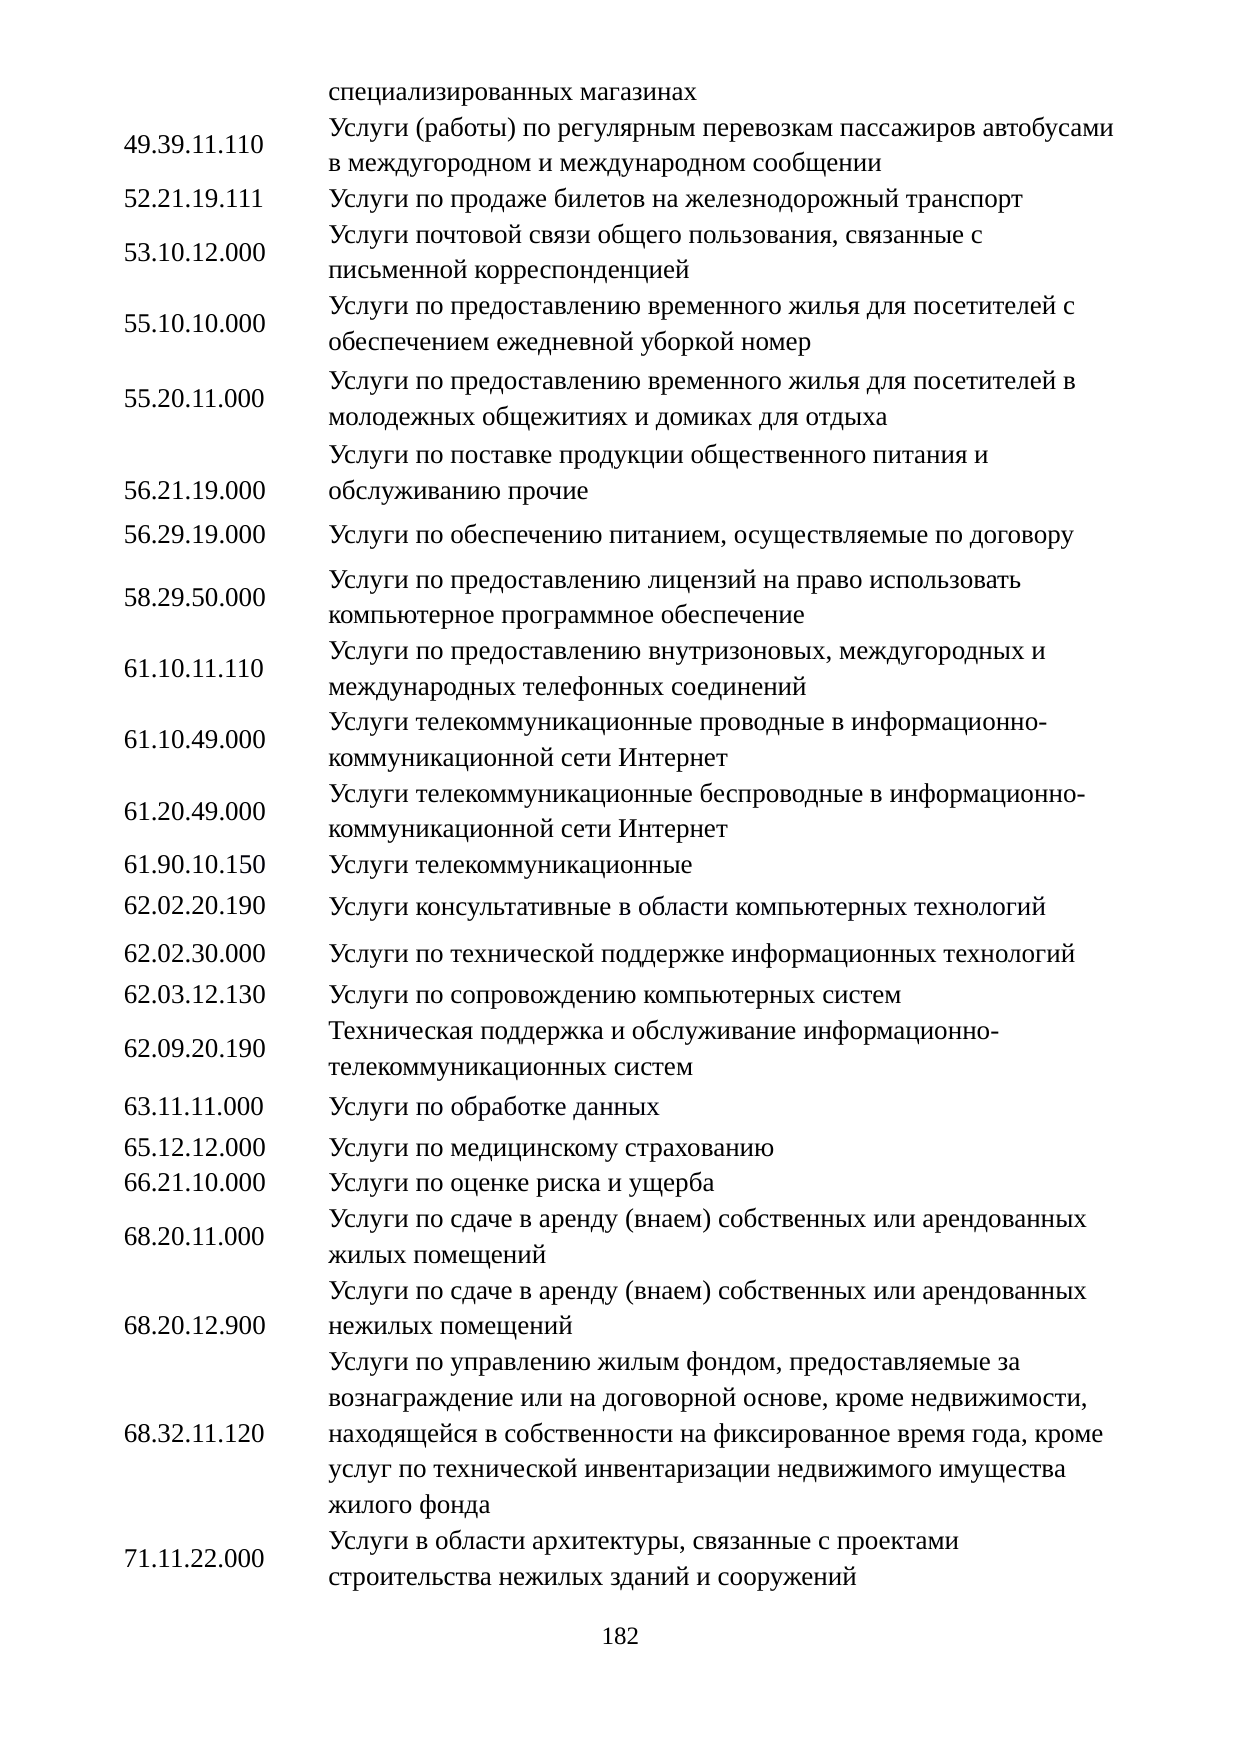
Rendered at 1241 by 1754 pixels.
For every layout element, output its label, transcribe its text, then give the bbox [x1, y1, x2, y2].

table_cell [120, 75, 325, 111]
table_cell 58.29.50.000 [120, 563, 325, 634]
table_cell Услуги по технической поддержке информационных технологий [325, 931, 1122, 978]
table_cell Услуги консультативные в области компьютерных технологий [325, 884, 1122, 931]
table_cell Услуги по оценке риска и ущерба [325, 1167, 1122, 1202]
table_cell Услуги по предоставлению временного жилья для посетителей с обеспечением ежедневной уборкой номер [325, 289, 1122, 361]
table_cell 62.02.20.190 [120, 884, 325, 931]
table_cell специализированных магазинах [325, 75, 1122, 111]
table_cell Услуги по сопровождению компьютерных систем [325, 978, 1122, 1014]
table_cell Услуги (работы) по регулярным перевозкам пассажиров автобусами в междугородном и международном сообщении [325, 111, 1122, 182]
table_cell Услуги в области архитектуры, связанные с проектами строительства нежилых зданий и сооружений [325, 1524, 1122, 1595]
table_cell 55.20.11.000 [120, 361, 325, 438]
table_cell Услуги телекоммуникационные проводные в информационно-коммуникационной сети Интернет [325, 705, 1122, 777]
table_cell 56.21.19.000 [120, 439, 325, 510]
table_cell 52.21.19.111 [120, 182, 325, 218]
table_cell 68.20.12.900 [120, 1274, 325, 1345]
table_cell 62.03.12.130 [120, 978, 325, 1014]
table_cell Услуги по сдаче в аренду (внаем) собственных или арендованных жилых помещений [325, 1202, 1122, 1274]
table_cell 61.90.10.150 [120, 848, 325, 884]
table_cell 55.10.10.000 [120, 289, 325, 361]
table_cell 66.21.10.000 [120, 1167, 325, 1202]
table_cell 65.12.12.000 [120, 1131, 325, 1167]
table_cell Услуги по продаже билетов на железнодорожный транспорт [325, 182, 1122, 218]
table_cell 68.32.11.120 [120, 1345, 325, 1524]
table_cell Услуги по обработке данных [325, 1085, 1122, 1131]
table_cell Услуги почтовой связи общего пользования, связанные с письменной корреспонденцией [325, 218, 1122, 289]
table_cell Услуги по предоставлению лицензий на право использовать компьютерное программное обеспечение [325, 563, 1122, 634]
table_cell Услуги по предоставлению внутризоновых, междугородных и международных телефонных соединений [325, 634, 1122, 705]
table_cell Техническая поддержка и обслуживание информационно-телекоммуникационных систем [325, 1014, 1122, 1085]
table_cell 63.11.11.000 [120, 1085, 325, 1131]
table_cell 53.10.12.000 [120, 218, 325, 289]
table_cell 68.20.11.000 [120, 1202, 325, 1274]
table_cell Услуги по медицинскому страхованию [325, 1131, 1122, 1167]
table_cell Услуги по управлению жилым фондом, предоставляемые за вознаграждение или на договорной основе, кроме недвижимости, находящейся в собственности на фиксированное время года, кроме услуг по технической инвентаризации недвижимого имущества жилого фонда [325, 1345, 1122, 1524]
table_cell Услуги по обеспечению питанием, осуществляемые по договору [325, 510, 1122, 563]
table_cell 61.20.49.000 [120, 777, 325, 848]
table_cell 61.10.49.000 [120, 705, 325, 777]
table_cell 62.09.20.190 [120, 1014, 325, 1085]
table_cell Услуги телекоммуникационные [325, 848, 1122, 884]
table_cell Услуги телекоммуникационные беспроводные в информационно-коммуникационной сети Интернет [325, 777, 1122, 848]
table_cell 49.39.11.110 [120, 111, 325, 182]
table_cell 61.10.11.110 [120, 634, 325, 705]
table_cell 71.11.22.000 [120, 1524, 325, 1595]
table_cell 56.29.19.000 [120, 510, 325, 563]
table_cell 62.02.30.000 [120, 931, 325, 978]
table_cell Услуги по сдаче в аренду (внаем) собственных или арендованных нежилых помещений [325, 1274, 1122, 1345]
table_cell Услуги по предоставлению временного жилья для посетителей в молодежных общежитиях и домиках для отдыха [325, 361, 1122, 438]
table_cell Услуги по поставке продукции общественного питания и обслуживанию прочие [325, 439, 1122, 510]
